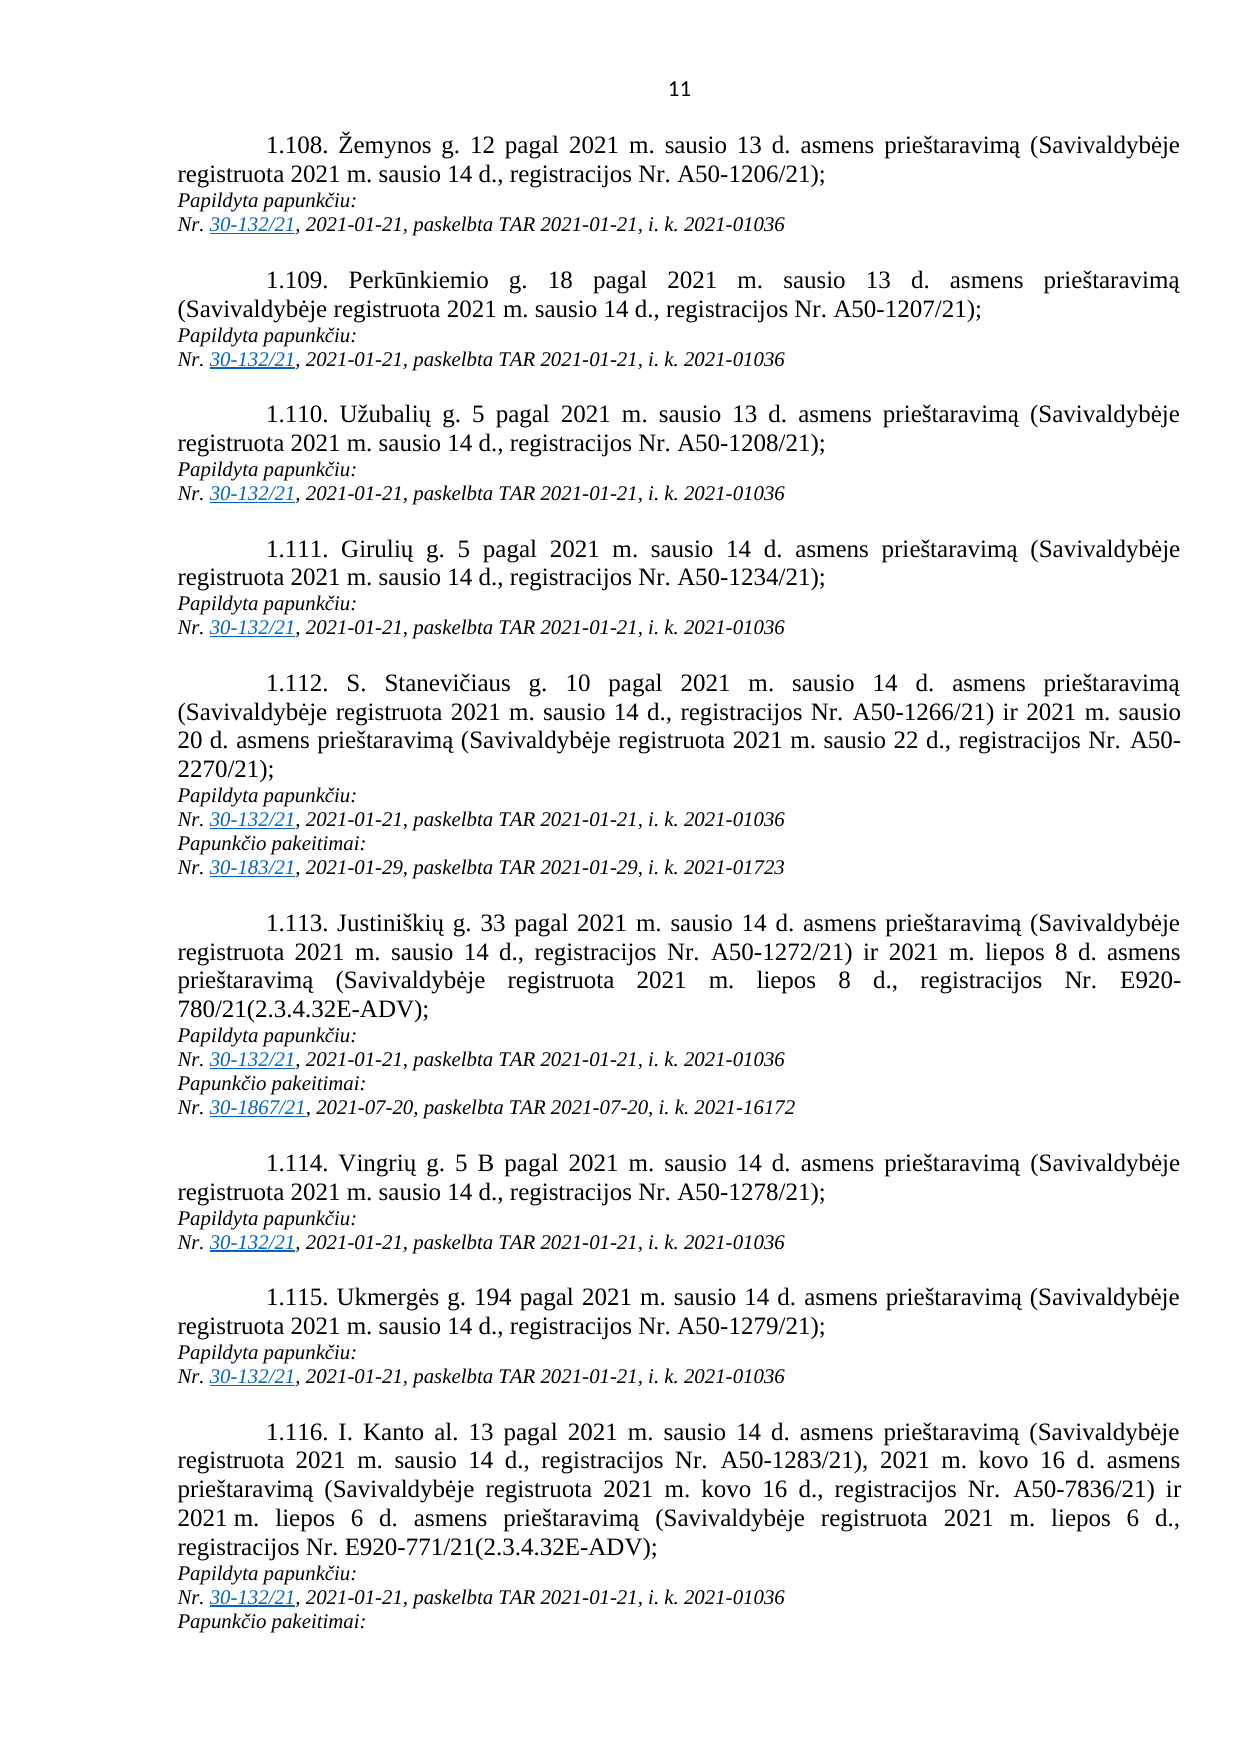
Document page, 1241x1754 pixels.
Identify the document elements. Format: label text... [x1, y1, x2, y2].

text Nr. 30-132/21, 2021-01-21, paskelbta TAR 2021-01-21, i. k. 2021-01036 [177, 212, 1181, 236]
text Papunkčio pakeitimai: [177, 1609, 1181, 1633]
text Papildyta papunkčiu: [177, 1206, 1181, 1230]
text Papildyta papunkčiu: [177, 1561, 1181, 1585]
text 1.109. Perkūnkiemio g. 18 pagal 2021 m. sausio 13 d. asmens prieštaravimą (Savivaldybėje registruota 2021 m. sausio 14 d., registracijos Nr. A50-1207/21); [177, 265, 1181, 322]
text Nr. 30-132/21, 2021-01-21, paskelbta TAR 2021-01-21, i. k. 2021-01036 [177, 1047, 1181, 1071]
text Nr. 30-132/21, 2021-01-21, paskelbta TAR 2021-01-21, i. k. 2021-01036 [177, 1364, 1181, 1388]
text 1.114. Vingrių g. 5 B pagal 2021 m. sausio 14 d. asmens prieštaravimą (Savivaldybėje registruota 2021 m. sausio 14 d., registracijos Nr. A50-1278/21); [177, 1148, 1181, 1206]
text Papunkčio pakeitimai: [177, 831, 1181, 855]
text Nr. 30-132/21, 2021-01-21, paskelbta TAR 2021-01-21, i. k. 2021-01036 [177, 1585, 1181, 1609]
text Papildyta papunkčiu: [177, 783, 1181, 807]
text Papildyta papunkčiu: [177, 591, 1181, 615]
text Nr. 30-132/21, 2021-01-21, paskelbta TAR 2021-01-21, i. k. 2021-01036 [177, 481, 1181, 505]
text Papunkčio pakeitimai: [177, 1071, 1181, 1095]
text 1.108. Žemynos g. 12 pagal 2021 m. sausio 13 d. asmens prieštaravimą (Savivaldybėje registruota 2021 m. sausio 14 d., registracijos Nr. A50-1206/21); [177, 131, 1181, 188]
text Nr. 30-1867/21, 2021-07-20, paskelbta TAR 2021-07-20, i. k. 2021-16172 [177, 1095, 1181, 1119]
text Papildyta papunkčiu: [177, 188, 1181, 212]
text 1.112. S. Stanevičiaus g. 10 pagal 2021 m. sausio 14 d. asmens prieštaravimą (Savivaldybėje registruota 2021 m. sausio 14 d., registracijos Nr. A50-1266/21) ir 2021 m. sausio 20 d. asmens prieštaravimą (Savivaldybėje registruota 2021 m. sausio 22 d., registracijos Nr. A50-2270/21); [177, 668, 1181, 783]
text Nr. 30-132/21, 2021-01-21, paskelbta TAR 2021-01-21, i. k. 2021-01036 [177, 615, 1181, 639]
text Papildyta papunkčiu: [177, 457, 1181, 481]
text Nr. 30-132/21, 2021-01-21, paskelbta TAR 2021-01-21, i. k. 2021-01036 [177, 807, 1181, 831]
text 1.111. Girulių g. 5 pagal 2021 m. sausio 14 d. asmens prieštaravimą (Savivaldybėje registruota 2021 m. sausio 14 d., registracijos Nr. A50-1234/21); [177, 534, 1181, 591]
text Papildyta papunkčiu: [177, 1023, 1181, 1047]
text Papildyta papunkčiu: [177, 322, 1181, 347]
text Nr. 30-132/21, 2021-01-21, paskelbta TAR 2021-01-21, i. k. 2021-01036 [177, 347, 1181, 371]
text 1.110. Užubalių g. 5 pagal 2021 m. sausio 13 d. asmens prieštaravimą (Savivaldybėje registruota 2021 m. sausio 14 d., registracijos Nr. A50-1208/21); [177, 399, 1181, 457]
text Papildyta papunkčiu: [177, 1340, 1181, 1364]
text Nr. 30-132/21, 2021-01-21, paskelbta TAR 2021-01-21, i. k. 2021-01036 [177, 1230, 1181, 1254]
text Nr. 30-183/21, 2021-01-29, paskelbta TAR 2021-01-29, i. k. 2021-01723 [177, 855, 1181, 879]
text 1.115. Ukmergės g. 194 pagal 2021 m. sausio 14 d. asmens prieštaravimą (Savivaldybėje registruota 2021 m. sausio 14 d., registracijos Nr. A50-1279/21); [177, 1282, 1181, 1340]
text 1.113. Justiniškių g. 33 pagal 2021 m. sausio 14 d. asmens prieštaravimą (Savivaldybėje registruota 2021 m. sausio 14 d., registracijos Nr. A50-1272/21) ir 2021 m. liepos 8 d. asmens prieštaravimą (Savivaldybėje registruota 2021 m. liepos 8 d., registracijos Nr. E920-780/21(2.3.4.32E-ADV); [177, 908, 1181, 1023]
text 1.116. I. Kanto al. 13 pagal 2021 m. sausio 14 d. asmens prieštaravimą (Savivaldybėje registruota 2021 m. sausio 14 d., registracijos Nr. A50-1283/21), 2021 m. kovo 16 d. asmens prieštaravimą (Savivaldybėje registruota 2021 m. kovo 16 d., registracijos Nr. A50-7836/21) ir 2021 m. liepos 6 d. asmens prieštaravimą (Savivaldybėje registruota 2021 m. liepos 6 d., registracijos Nr. E920-771/21(2.3.4.32E-ADV); [177, 1417, 1181, 1561]
